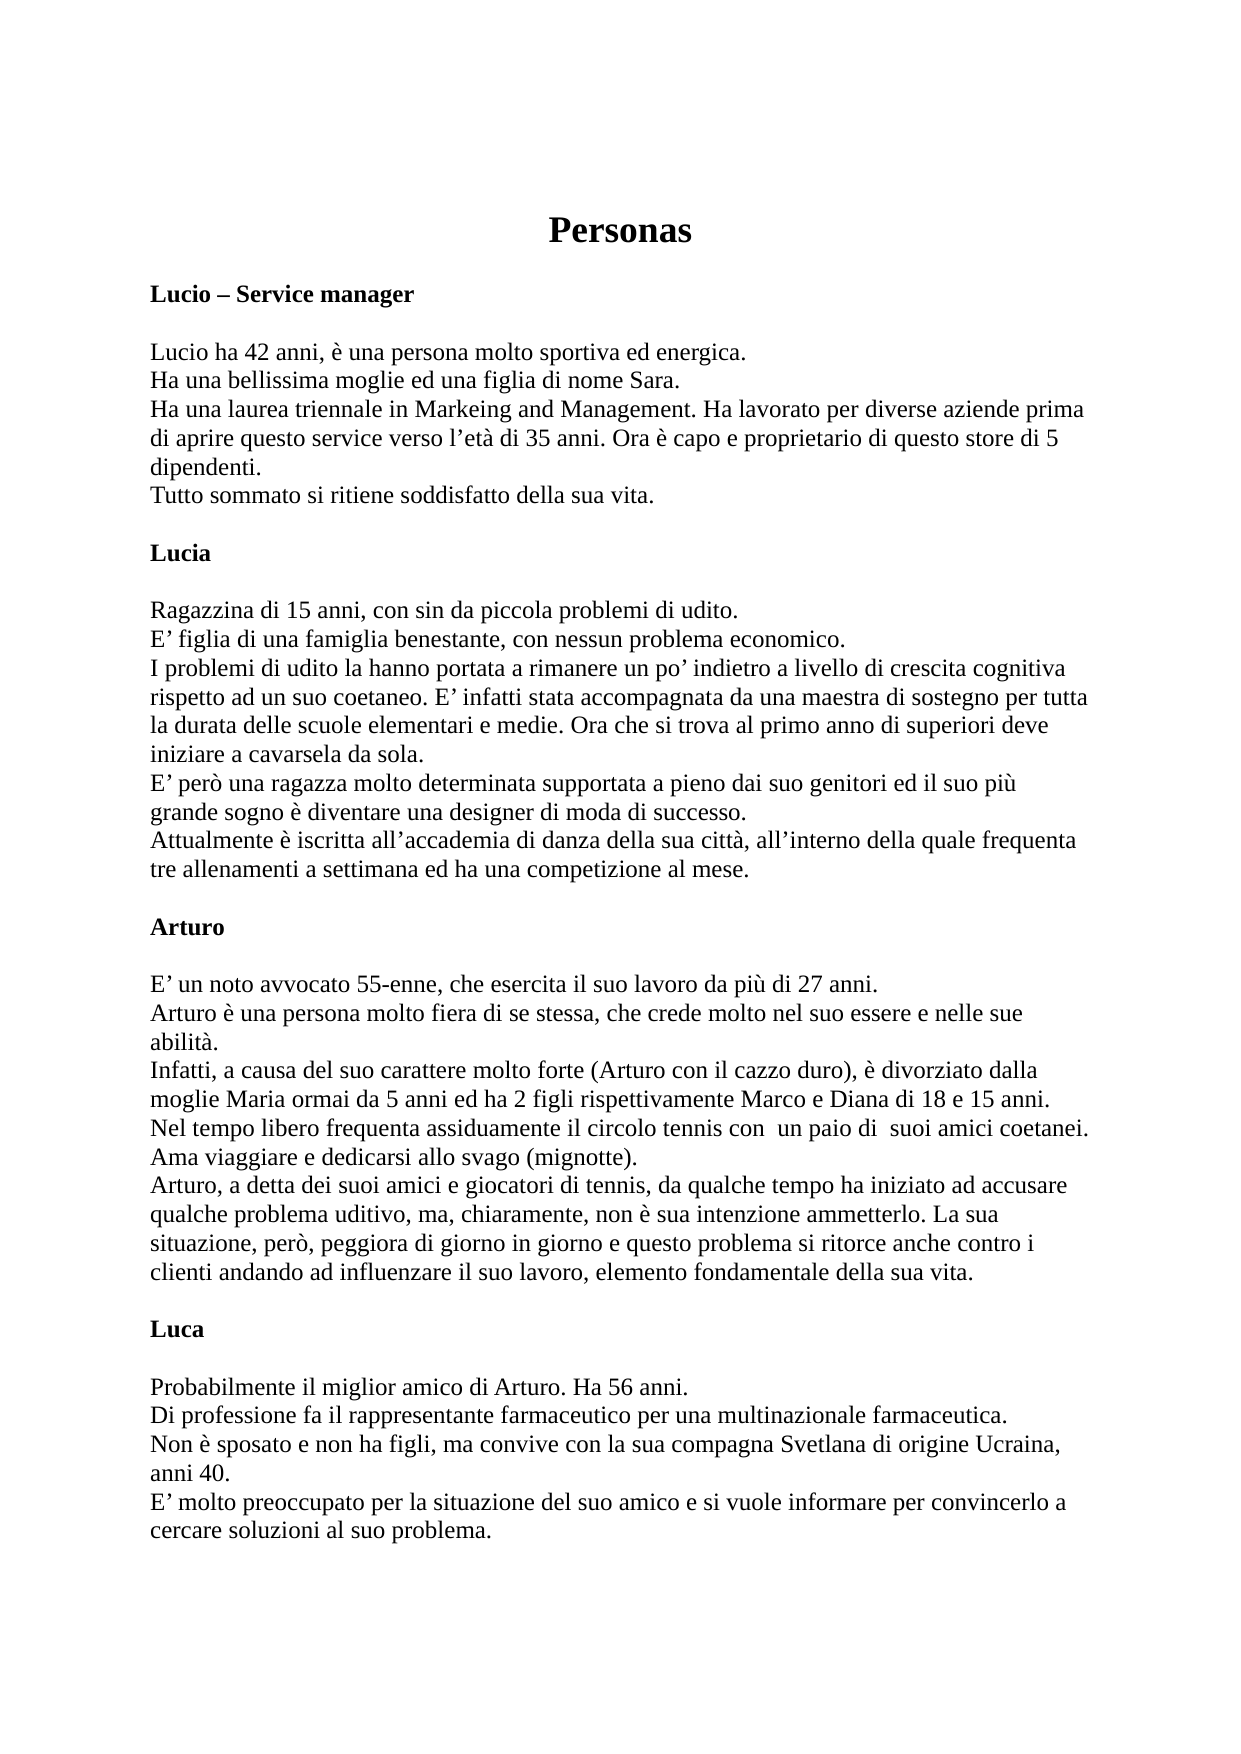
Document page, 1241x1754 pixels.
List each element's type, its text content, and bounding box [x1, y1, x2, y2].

text Non è sposato e non ha figli, ma convive con la sua compagna Svetlana di origine Ucraina, anni 40. [150, 1429, 1090, 1487]
text Probabilmente il miglior amico di Arturo. Ha 56 anni. [150, 1372, 1090, 1401]
text E’ però una ragazza molto determinata supportata a pieno dai suo genitori ed il suo più grande sogno è diventare una designer di moda di successo. [150, 768, 1090, 826]
text Arturo è una persona molto fiera di se stessa, che crede molto nel suo essere e nelle sue abilità. [150, 998, 1090, 1056]
text Lucia [150, 538, 1090, 567]
text Ragazzina di 15 anni, con sin da piccola problemi di udito. [150, 596, 1090, 624]
text I problemi di udito la hanno portata a rimanere un po’ indietro a livello di crescita cognitiva rispetto ad un suo coetaneo. E’ infatti stata accompagnata da una maestra di sostegno per tutta la durata delle scuole elementari e medie. Ora che si trova al primo anno di superiori deve iniziare a cavarsela da sola. [150, 653, 1090, 768]
text Personas [150, 207, 1090, 251]
text Arturo, a detta dei suoi amici e giocatori di tennis, da qualche tempo ha iniziato ad accusare qualche problema uditivo, ma, chiaramente, non è sua intenzione ammetterlo. La sua situazione, però, peggiora di giorno in giorno e questo problema si ritorce anche contro i clienti andando ad influenzare il suo lavoro, elemento fondamentale della sua vita. [150, 1171, 1090, 1286]
text Nel tempo libero frequenta assiduamente il circolo tennis con un paio di suoi amici coetanei. [150, 1113, 1090, 1142]
text Arturo [150, 912, 1090, 941]
text Luca [150, 1314, 1090, 1343]
text E’ molto preoccupato per la situazione del suo amico e si vuole informare per convincerlo a cercare soluzioni al suo problema. [150, 1487, 1090, 1544]
text Infatti, a causa del suo carattere molto forte (Arturo con il cazzo duro), è divorziato dalla moglie Maria ormai da 5 anni ed ha 2 figli rispettivamente Marco e Diana di 18 e 15 anni. [150, 1056, 1090, 1113]
text E’ un noto avvocato 55-enne, che esercita il suo lavoro da più di 27 anni. [150, 969, 1090, 998]
text E’ figlia di una famiglia benestante, con nessun problema economico. [150, 624, 1090, 653]
text Ama viaggiare e dedicarsi allo svago (mignotte). [150, 1142, 1090, 1171]
text Di professione fa il rappresentante farmaceutico per una multinazionale farmaceutica. [150, 1401, 1090, 1429]
text Ha una laurea triennale in Markeing and Management. Ha lavorato per diverse aziende prima di aprire questo service verso l’età di 35 anni. Ora è capo e proprietario di questo store di 5 dipendenti. [150, 394, 1090, 481]
text Attualmente è iscritta all’accademia di danza della sua città, all’interno della quale frequenta tre allenamenti a settimana ed ha una competizione al mese. [150, 826, 1090, 883]
text Lucio – Service manager [150, 279, 1090, 308]
text Tutto sommato si ritiene soddisfatto della sua vita. [150, 481, 1090, 509]
text Ha una bellissima moglie ed una figlia di nome Sara. [150, 366, 1090, 394]
text Lucio ha 42 anni, è una persona molto sportiva ed energica. [150, 337, 1090, 366]
